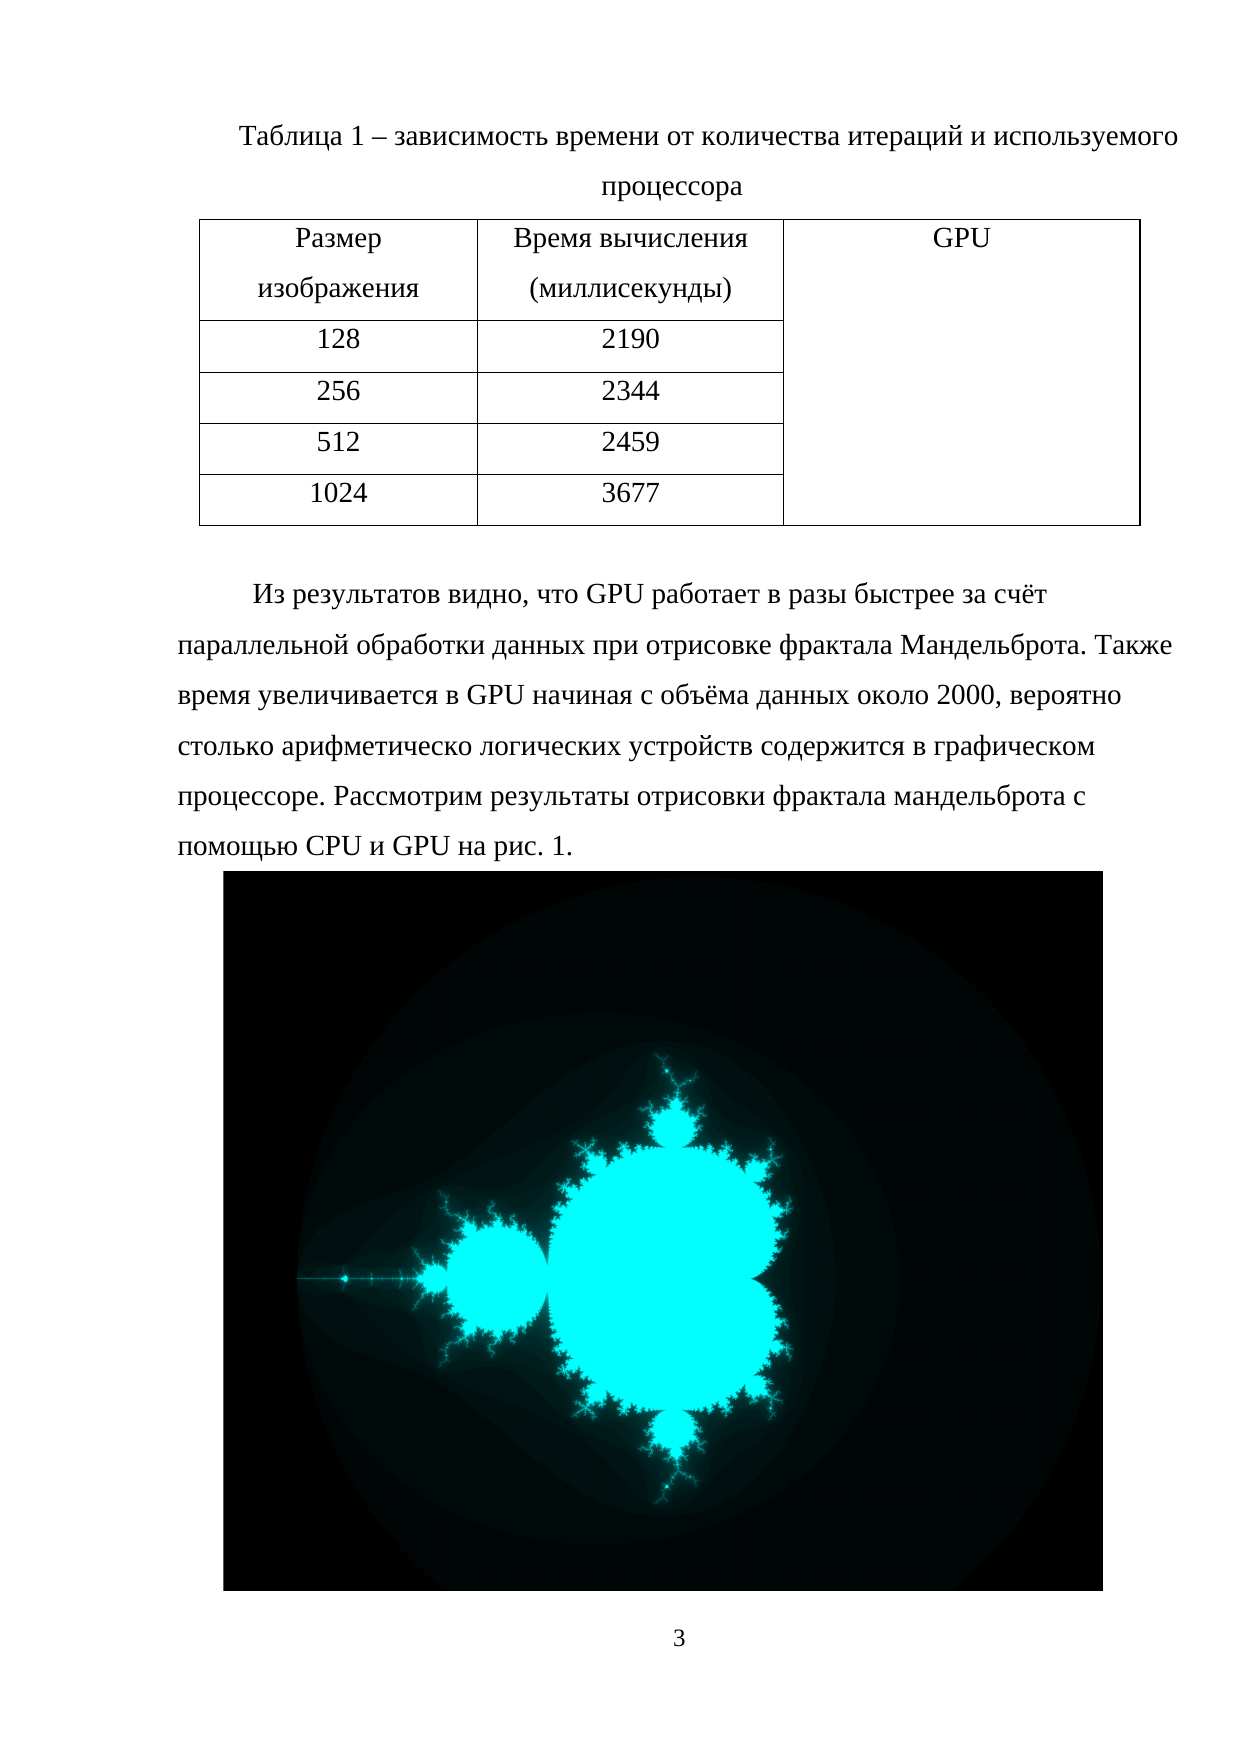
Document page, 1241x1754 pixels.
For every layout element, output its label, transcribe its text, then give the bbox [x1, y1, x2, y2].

picture [223, 871, 1103, 1296]
table_header Размер изображения [200, 220, 477, 320]
table_cell 512 [200, 424, 477, 474]
text Из результатов видно, что GPU работает в разы быстрее за счёт параллельной обработки данных при отрисовке фрактала Мандельброта. Также время увеличивается в GPU начиная с объёма данных около 2000, вероятно столько арифметическо логических устройств содержится в графическом процессоре. Рассмотрим результаты отрисовки фрактала мандельброта с помощью CPU и GPU на рис. 1. [177, 577, 1181, 862]
table_cell 3677 [478, 475, 783, 525]
text Таблица 1 – зависимость времени от количества итераций и используемого процессора [162, 118, 1181, 202]
table_cell 128 [200, 321, 477, 372]
table_cell 2459 [478, 424, 783, 474]
table_cell 2190 [478, 321, 783, 372]
table_cell 2344 [478, 373, 783, 423]
table_cell 1024 [200, 475, 477, 525]
table_cell 256 [200, 373, 477, 423]
table_header Время вычисления (миллисекунды) [478, 220, 783, 320]
table_header GPU [784, 220, 1139, 525]
